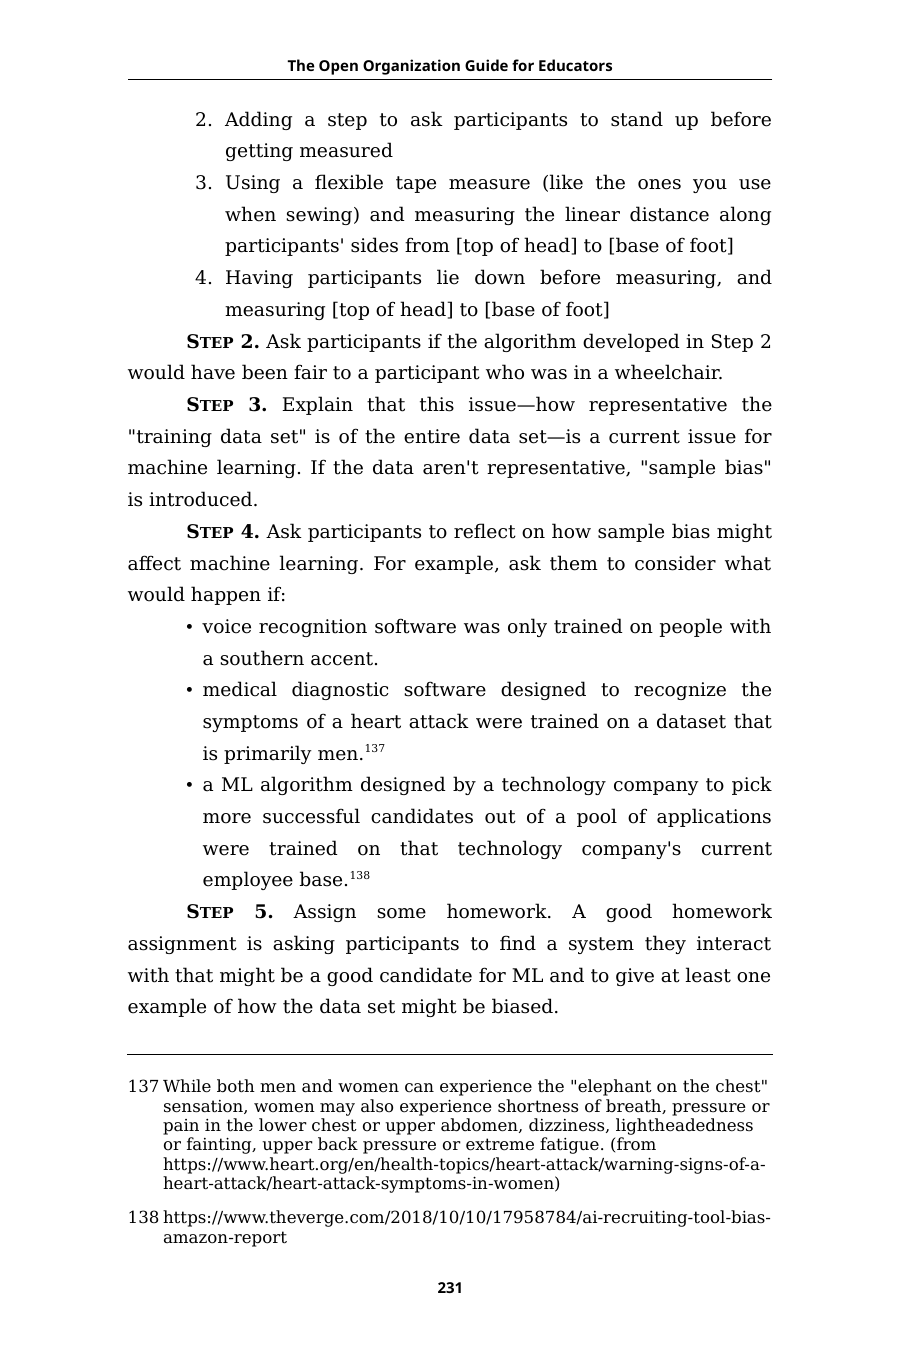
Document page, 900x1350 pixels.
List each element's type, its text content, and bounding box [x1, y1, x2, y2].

list medical diagnostic software designed to recognize the symptoms of a heart attack were trained on a dataset that is primarily men. [186, 679, 772, 764]
list Using a flexible tape measure (like the ones you use when sewing) and measuring the linear distance along participants' sides from [top of head] to [base of foot] [195, 172, 772, 257]
list a ML algorithm designed by a technology company to pick more successful candidates out of a pool of applications were trained on that technology company's current employee base. [186, 774, 772, 891]
text Step 5. Assign some homework. A good homework assignment is asking participants to find a system they interact with that might be a good candidate for ML and to give at least one example of how the data set might be biased. [127, 901, 772, 1018]
list voice recognition software was only trained on people with a southern accent. [186, 616, 772, 669]
list https://www.theverge.com/2018/10/10/17958784/ai-recruiting-tool-bias-amazon-report [127, 1208, 772, 1247]
text Step 2. Ask participants if the algorithm developed in Step 2 would have been fair to a participant who was in a wheelchair. [127, 330, 772, 384]
list While both men and women can experience the "elephant on the chest" sensation, women may also experience shortness of breath, pressure or pain in the lower chest or upper abdomen, dizziness, lightheadedness or fainting, upper back pressure or extreme fatigue. (from https://www.heart.org/en/health-topics/heart-attack/warning-signs-of-a-heart-attack/heart-attack-symptoms-in-women) [127, 1077, 772, 1193]
list Having participants lie down before measuring, and measuring [top of head] to [base of foot] [195, 267, 772, 321]
text Step 3. Explain that this issue—how representative the "training data set" is of the entire data set—is a current issue for machine learning. If the data aren't representative, "sample bias" is introduced. [127, 394, 772, 511]
list Adding a step to ask participants to stand up before getting measured [195, 109, 772, 162]
text Step 4. Ask participants to reflect on how sample bias might affect machine learning. For example, ask them to consider what would happen if: [127, 521, 772, 606]
